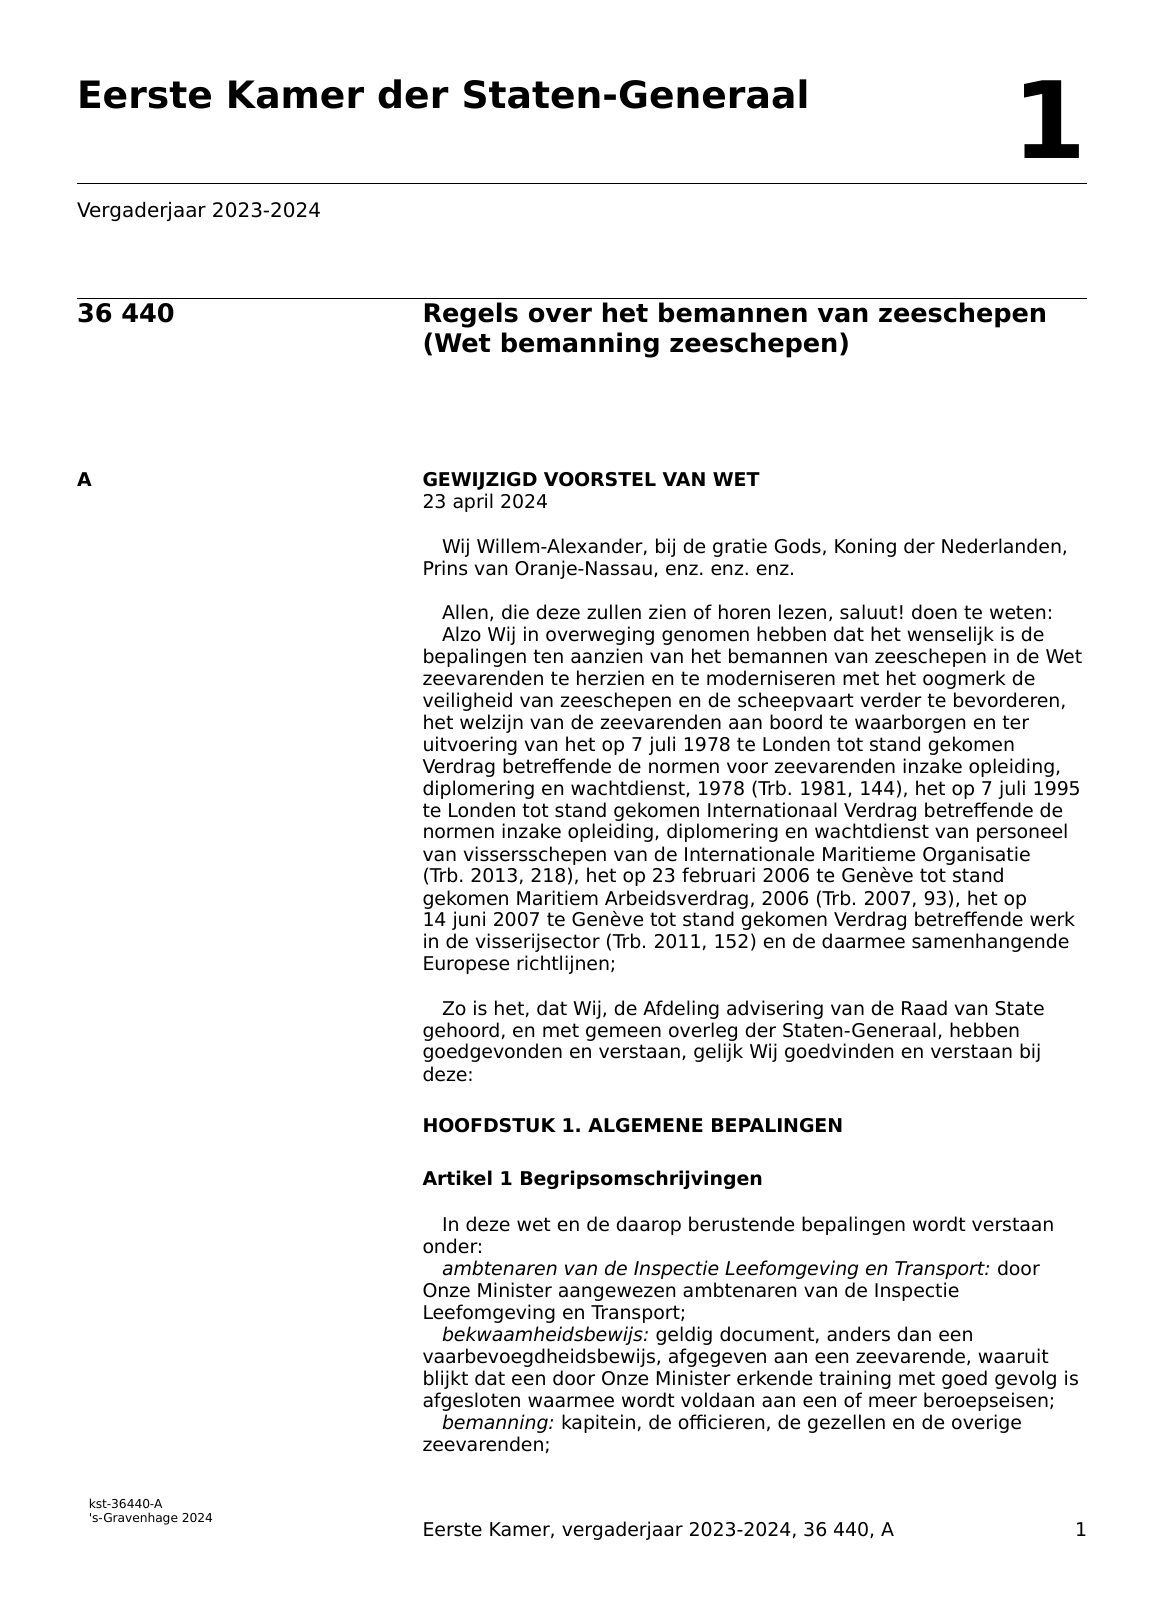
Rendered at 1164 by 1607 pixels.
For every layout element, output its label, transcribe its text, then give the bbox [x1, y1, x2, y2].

text In deze wet en de daarop berustende bepalingen wordt verstaan onder: [422, 1214, 1087, 1258]
subtitle 36 440 Regels over het bemannen van zeeschepen (Wet bemanning zeeschepen) [77, 299, 1087, 358]
subtitle Artikel 1 Begripsomschrijvingen [422, 1167, 1087, 1189]
text Alzo Wij in overweging genomen hebben dat het wenselijk is de bepalingen ten aanzien van het bemannen van zeeschepen in de Wet zeevarenden te herzien en te moderniseren met het oogmerk de veiligheid van zeeschepen en de scheepvaart verder te bevorderen, het welzijn van de zeevarenden aan boord te waarborgen en ter uitvoering van het op 7 juli 1978 te Londen tot stand gekomen Verdrag betreffende de normen voor zeevarenden inzake opleiding, diplomering en wachtdienst, 1978 (Trb. 1981, 144), het op 7 juli 1995 te Londen tot stand gekomen Internationaal Verdrag betreffende de normen inzake opleiding, diplomering en wachtdienst van personeel van vissersschepen van de Internationale Maritieme Organisatie (Trb. 2013, 218), het op 23 februari 2006 te Genève tot stand gekomen Maritiem Arbeidsverdrag, 2006 (Trb. 2007, 93), het op 14 juni 2007 te Genève tot stand gekomen Verdrag betreffende werk in de visserijsector (Trb. 2011, 152) en de daarmee samenhangende Europese richtlijnen; [422, 624, 1087, 975]
text ambtenaren van de Inspectie Leefomgeving en Transport: door Onze Minister aangewezen ambtenaren van de Inspectie Leefomgeving en Transport; [422, 1258, 1087, 1324]
table_cell Vergaderjaar 2023-2024 [77, 184, 1087, 298]
text bekwaamheidsbewijs: geldig document, anders dan een vaarbevoegdheidsbewijs, afgegeven aan een zeevarende, waaruit blijkt dat een door Onze Minister erkende training met goed gevolg is afgesloten waarmee wordt voldaan aan een of meer beroepseisen; [422, 1324, 1087, 1412]
text 's-Gravenhage 2024 [88, 1511, 323, 1525]
table_header 1 [886, 59, 1087, 183]
subtitle HOOFDSTUK 1. ALGEMENE BEPALINGEN [422, 1115, 1087, 1137]
text kst-36440-A [88, 1497, 323, 1511]
text 23 april 2024 [422, 491, 1087, 513]
subtitle A GEWIJZIGD VOORSTEL VAN WET [77, 469, 1087, 491]
text bemanning: kapitein, de officieren, de gezellen en de overige zeevarenden; [422, 1412, 1087, 1456]
text Allen, die deze zullen zien of horen lezen, saluut! doen te weten: [422, 602, 1087, 624]
text Wij Willem-Alexander, bij de gratie Gods, Koning der Nederlanden, Prins van Oranje-Nassau, enz. enz. enz. [422, 536, 1087, 579]
table_header Eerste Kamer der Staten-Generaal [77, 59, 886, 183]
text Zo is het, dat Wij, de Afdeling advisering van de Raad van State gehoord, en met gemeen overleg der Staten-Generaal, hebben goedgevonden en verstaan, gelijk Wij goedvinden en verstaan bij deze: [422, 997, 1087, 1085]
